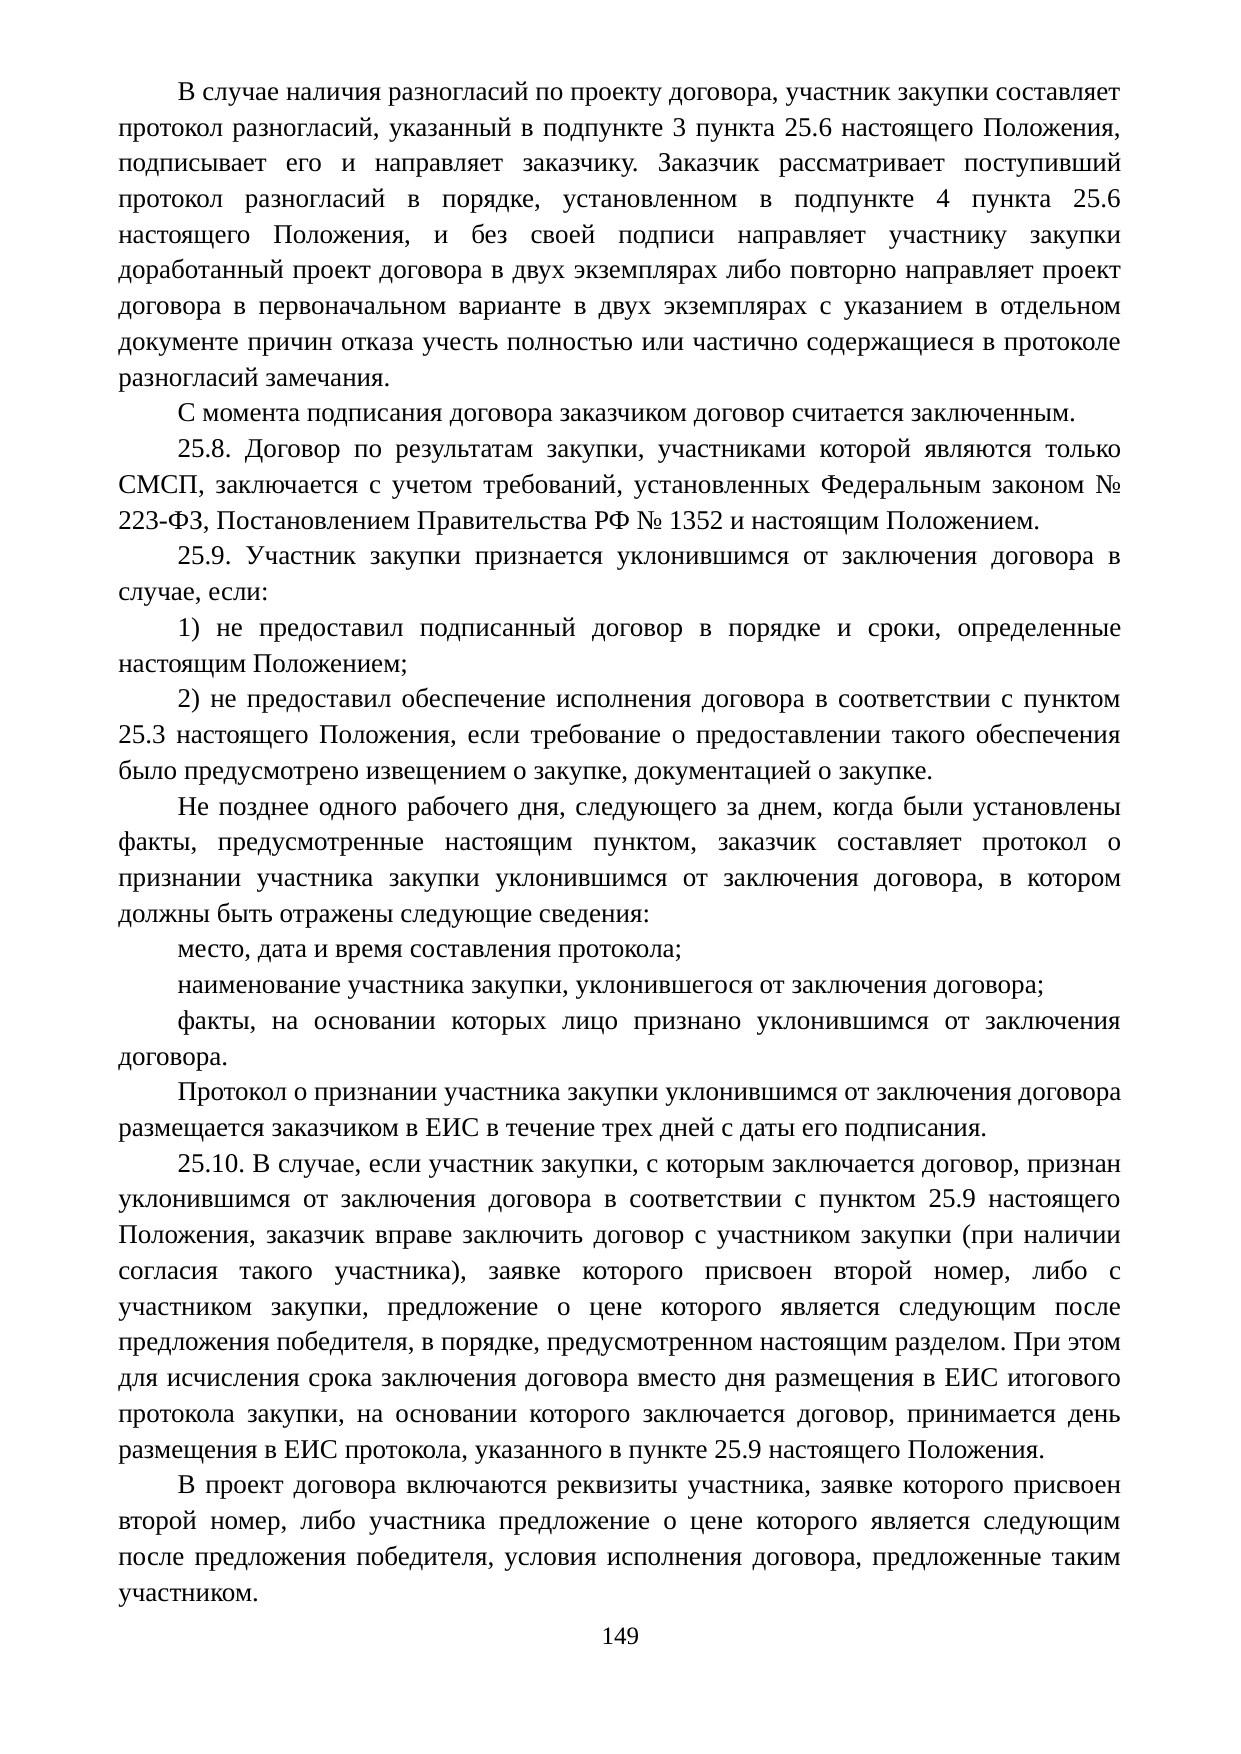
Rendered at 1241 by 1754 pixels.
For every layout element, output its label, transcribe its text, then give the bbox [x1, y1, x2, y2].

text Протокол о признании участника закупки уклонившимся от заключения договора размещается заказчиком в ЕИС в течение трех дней с даты его подписания. [118, 1075, 1122, 1142]
text наименование участника закупки, уклонившегося от заключения договора; [118, 968, 1122, 999]
text 25.8. Договор по результатам закупки, участниками которой являются только СМСП, заключается с учетом требований, установленных Федеральным законом № 223-ФЗ, Постановлением Правительства РФ № 1352 и настоящим Положением. [118, 432, 1122, 535]
text факты, на основании которых лицо признано уклонившимся от заключения договора. [118, 1004, 1122, 1071]
text В случае наличия разногласий по проекту договора, участник закупки составляет протокол разногласий, указанный в подпункте 3 пункта 25.6 настоящего Положения, подписывает его и направляет заказчику. Заказчик рассматривает поступивший протокол разногласий в порядке, установленном в подпункте 4 пункта 25.6 настоящего Положения, и без своей подписи направляет участнику закупки доработанный проект договора в двух экземплярах либо повторно направляет проект договора в первоначальном варианте в двух экземплярах с указанием в отдельном документе причин отказа учесть полностью или частично содержащиеся в протоколе разногласий замечания. [118, 75, 1122, 392]
text Не позднее одного рабочего дня, следующего за днем, когда были установлены факты, предусмотренные настоящим пунктом, заказчик составляет протокол о признании участника закупки уклонившимся от заключения договора, в котором должны быть отражены следующие сведения: [118, 789, 1122, 928]
text 25.9. Участник закупки признается уклонившимся от заключения договора в случае, если: [118, 539, 1122, 606]
text 25.10. В случае, если участник закупки, с которым заключается договор, признан уклонившимся от заключения договора в соответствии с пунктом 25.9 настоящего Положения, заказчик вправе заключить договор с участником закупки (при наличии согласия такого участника), заявке которого присвоен второй номер, либо с участником закупки, предложение о цене которого является следующим после предложения победителя, в порядке, предусмотренном настоящим разделом. При этом для исчисления срока заключения договора вместо дня размещения в ЕИС итогового протокола закупки, на основании которого заключается договор, принимается день размещения в ЕИС протокола, указанного в пункте 25.9 настоящего Положения. [118, 1147, 1122, 1464]
text В проект договора включаются реквизиты участника, заявке которого присвоен второй номер, либо участника предложение о цене которого является следующим после предложения победителя, условия исполнения договора, предложенные таким участником. [118, 1468, 1122, 1607]
text место, дата и время составления протокола; [118, 932, 1122, 964]
text 1) не предоставил подписанный договор в порядке и сроки, определенные настоящим Положением; [118, 611, 1122, 678]
text 2) не предоставил обеспечение исполнения договора в соответствии с пунктом 25.3 настоящего Положения, если требование о предоставлении такого обеспечения было предусмотрено извещением о закупке, документацией о закупке. [118, 682, 1122, 785]
text С момента подписания договора заказчиком договор считается заключенным. [118, 397, 1122, 428]
